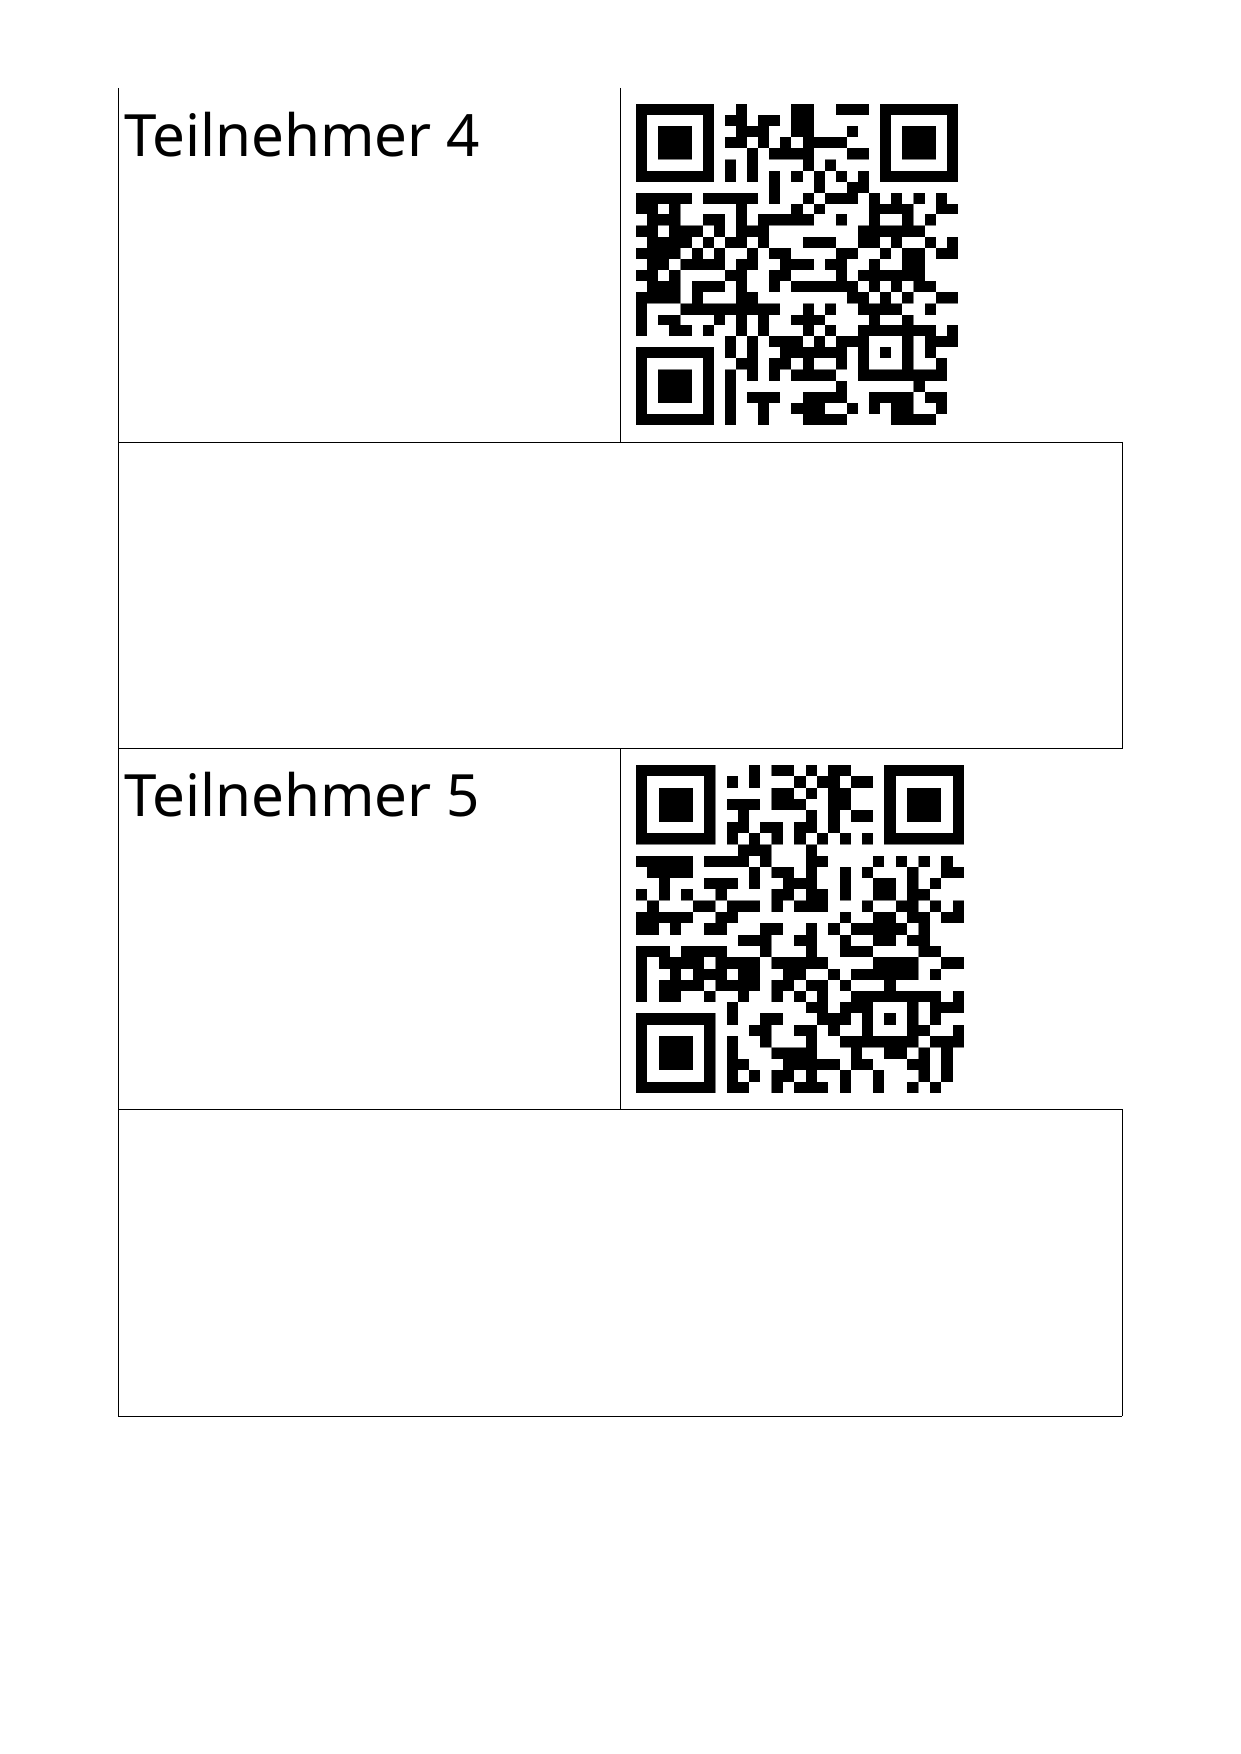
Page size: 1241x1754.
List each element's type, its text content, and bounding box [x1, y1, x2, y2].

picture [625, 754, 975, 1104]
table_header Teilnehmer 4 [119, 88, 620, 442]
table_cell [119, 1110, 1122, 1416]
table_cell [119, 443, 1122, 748]
picture [625, 93, 969, 436]
table_header [621, 88, 1122, 442]
table_cell [621, 749, 1122, 1109]
table_cell Teilnehmer 5 [119, 749, 620, 1109]
